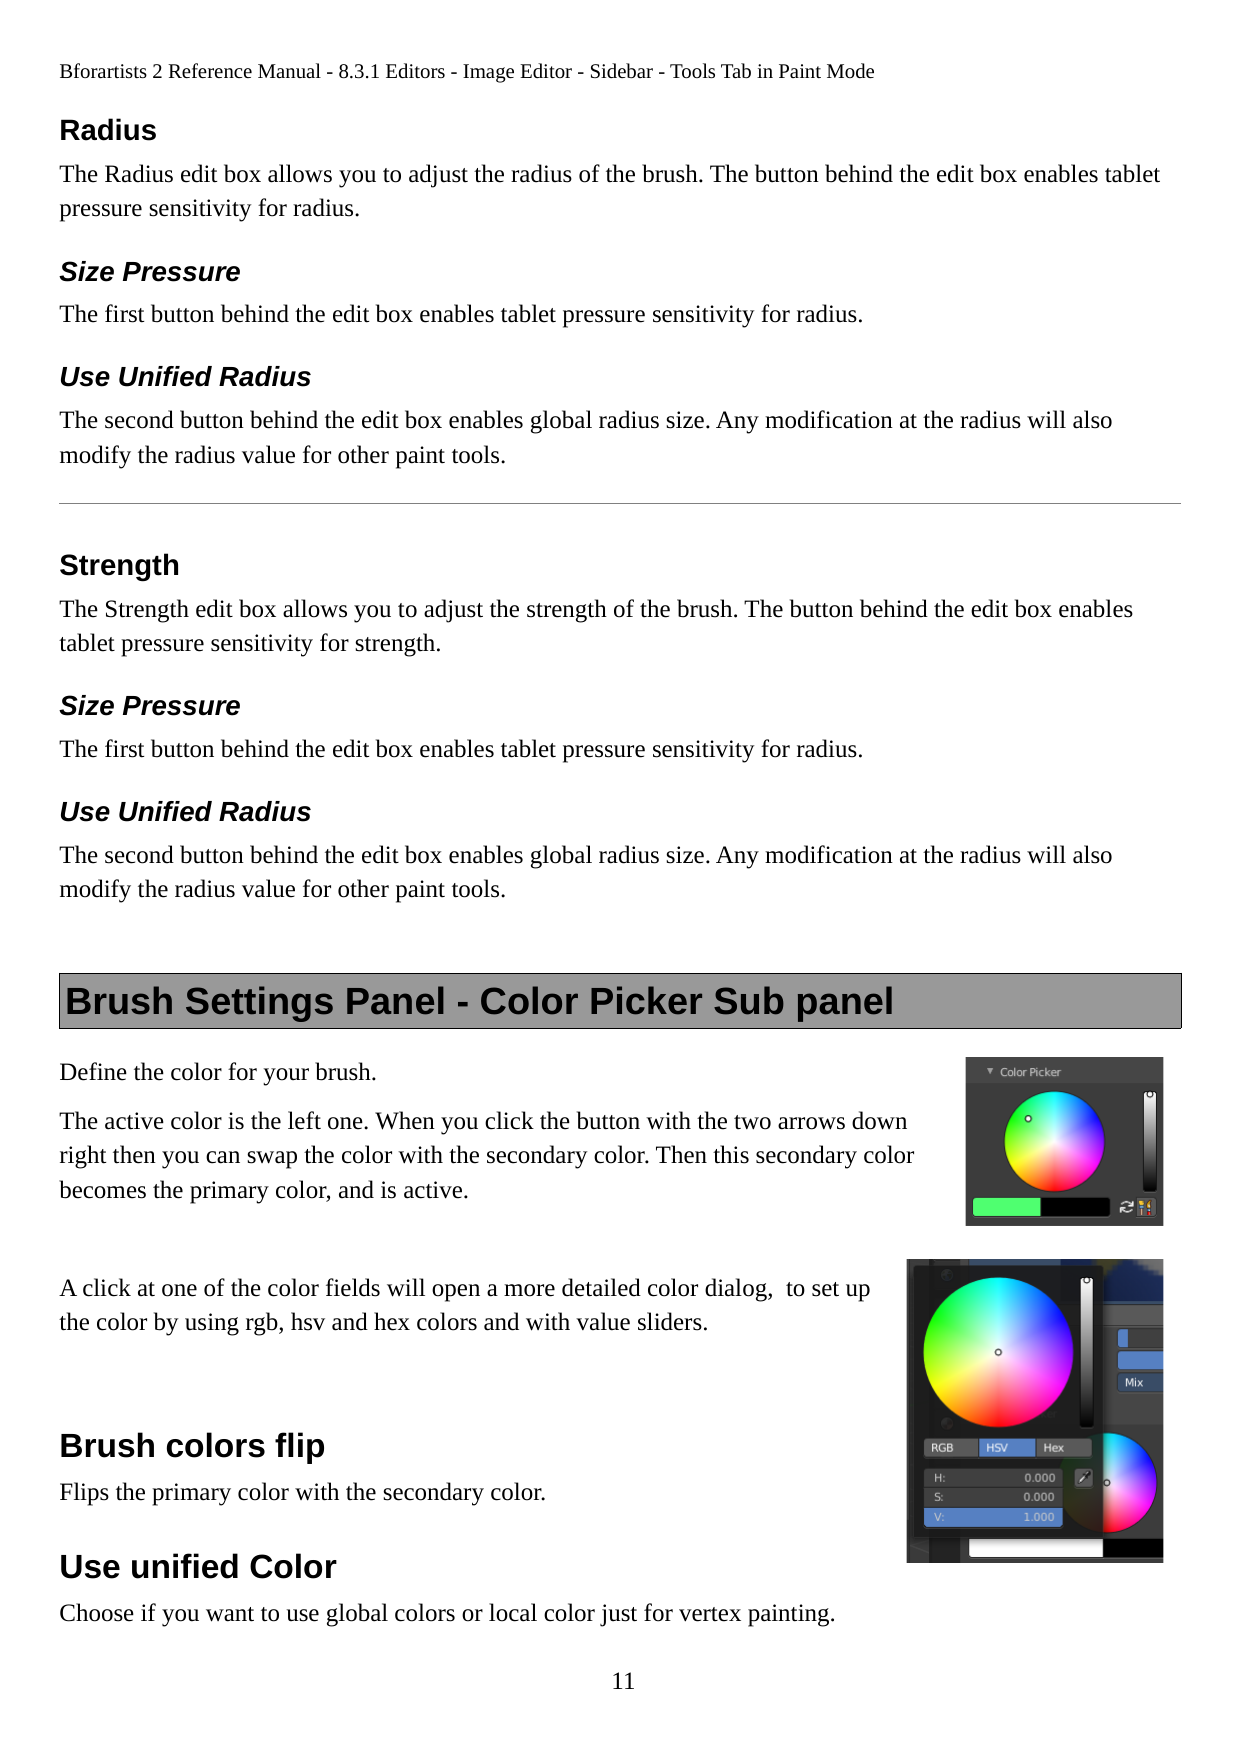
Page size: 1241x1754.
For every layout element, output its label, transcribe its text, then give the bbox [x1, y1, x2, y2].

text A click at one of the color fields will open a more detailed color dialog, to set up the color by using rgb, hsv and hex colors and with value sliders. [59, 1273, 906, 1336]
subtitle Radius [59, 113, 1181, 146]
subtitle [1164, 1426, 1181, 1465]
text The Radius edit box allows you to adjust the radius of the brush. The button behind the edit box enables tablet pressure sensitivity for radius. [59, 159, 1181, 222]
subtitle Use Unified Radius [59, 361, 1181, 393]
picture [965, 1057, 1164, 1226]
subtitle Use Unified Radius [59, 796, 1181, 828]
subtitle Use unified Color [59, 1547, 1181, 1586]
subtitle Size Pressure [59, 255, 1181, 287]
subtitle Brush colors flip [59, 1426, 906, 1465]
text Choose if you want to use global colors or local color just for vertex painting. [59, 1598, 1181, 1627]
subtitle Size Pressure [59, 690, 1181, 722]
text Flips the primary color with the secondary color. [59, 1477, 906, 1506]
text The active color is the left one. When you click the button with the two arrows down right then you can swap the color with the secondary color. Then this secondary color becomes the primary color, and is active. [59, 1106, 965, 1203]
text Define the color for your brush. [59, 1057, 965, 1086]
text The Strength edit box allows you to adjust the strength of the brush. The button behind the edit box enables tablet pressure sensitivity for strength. [59, 594, 1181, 657]
subtitle Strength [59, 547, 1181, 581]
text The second button behind the edit box enables global radius size. Any modification at the radius will also modify the radius value for other paint tools. [59, 405, 1181, 468]
text The first button behind the edit box enables tablet pressure sensitivity for radius. [59, 299, 1181, 328]
picture [906, 1259, 1164, 1563]
text The first button behind the edit box enables tablet pressure sensitivity for radius. [59, 734, 1181, 763]
table_header Brush Settings Panel - Color Picker Sub panel [60, 974, 1181, 1028]
text The second button behind the edit box enables global radius size. Any modification at the radius will also modify the radius value for other paint tools. [59, 840, 1181, 903]
